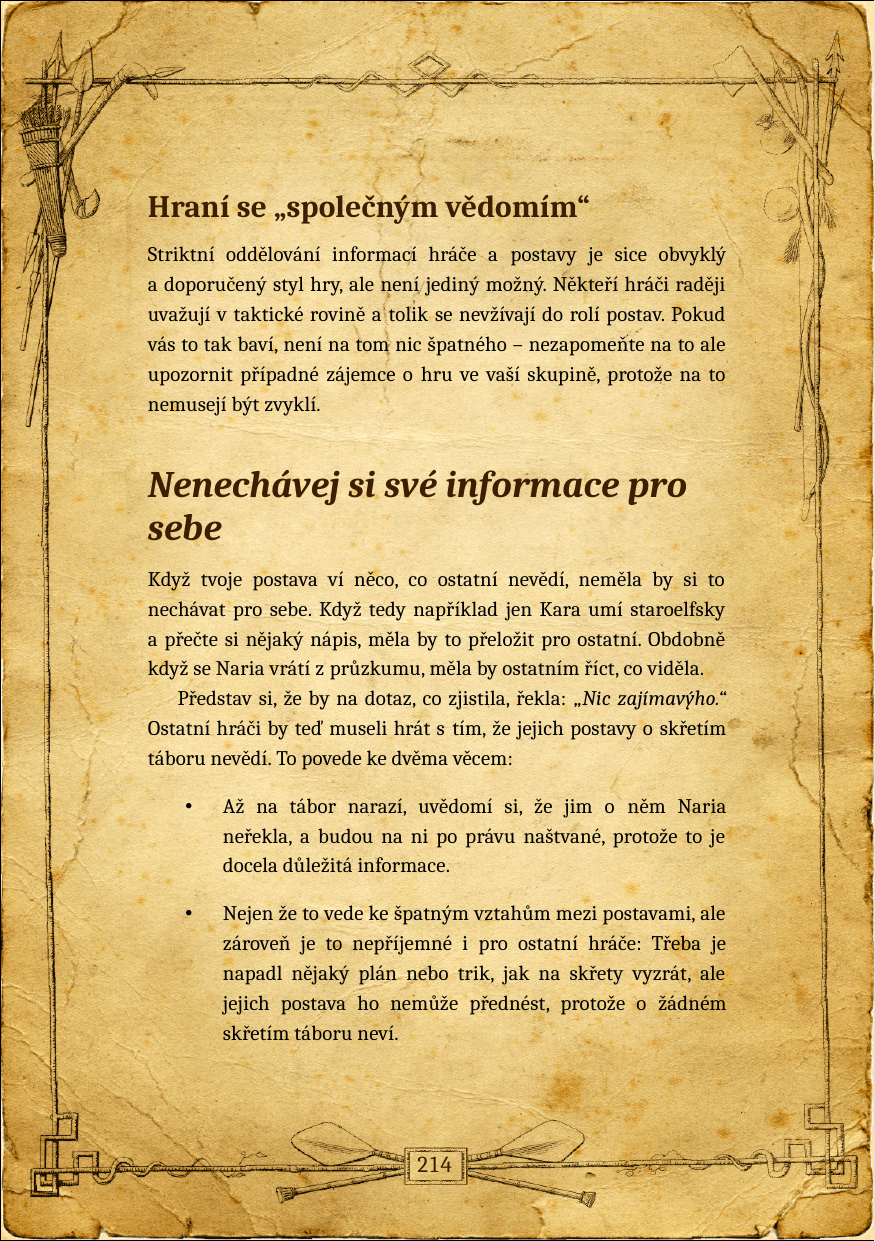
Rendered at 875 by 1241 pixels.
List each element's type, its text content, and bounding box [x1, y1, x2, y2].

subtitle Nenechávej si své informace pro sebe [148, 463, 726, 550]
text Striktní oddělování informací hráče a⁠ postavy je sice obvyklý a⁠ doporučený styl hry, ale není jediný možný. Někteří hráči raději uvažují v⁠ taktické rovině a⁠ tolik se nevžívají do rolí postav. Pokud vás to tak baví, není na tom nic špatného – nezapomeňte na to ale upozornit případné zájemce o⁠ hru ve vaší skupině, protože na to nemusejí být zvyklí. [148, 243, 726, 416]
list Až na tábor narazí, uvědomí si, že jim o⁠ něm Naria neřekla, a⁠ budou na ni po právu naštvané, protože to je docela důležitá informace. [185, 794, 726, 878]
list Nejen že to vede ke špatným vztahům mezi postavami, ale zároveň je to nepříjemné i⁠ pro ostatní hráče: Třeba je napadl nějaký plán nebo trik, jak na skřety vyzrát, ale jejich postava ho nemůže přednést, protože o⁠ žádném skřetím táboru neví. [185, 902, 726, 1045]
text Když tvoje postava ví něco, co ostatní nevědí, neměla by si to nechávat pro sebe. Když tedy například jen Kara umí staroelfsky a⁠ přečte si nějaký nápis, měla by to přeložit pro ostatní. Obdobně když se Naria vrátí z⁠ průzkumu, měla by ostatním říct, co viděla. Představ si, že by na dotaz, co zjistila, řekla: „Nic zajímavýho.“ Ostatní hráči by teď museli hrát s⁠ tím, že jejich postavy o⁠ skřetím táboru nevědí. To povede ke dvěma věcem: [148, 567, 726, 771]
picture [1, 1, 874, 1240]
subtitle Hraní se „společným vědomím“ [148, 189, 726, 225]
